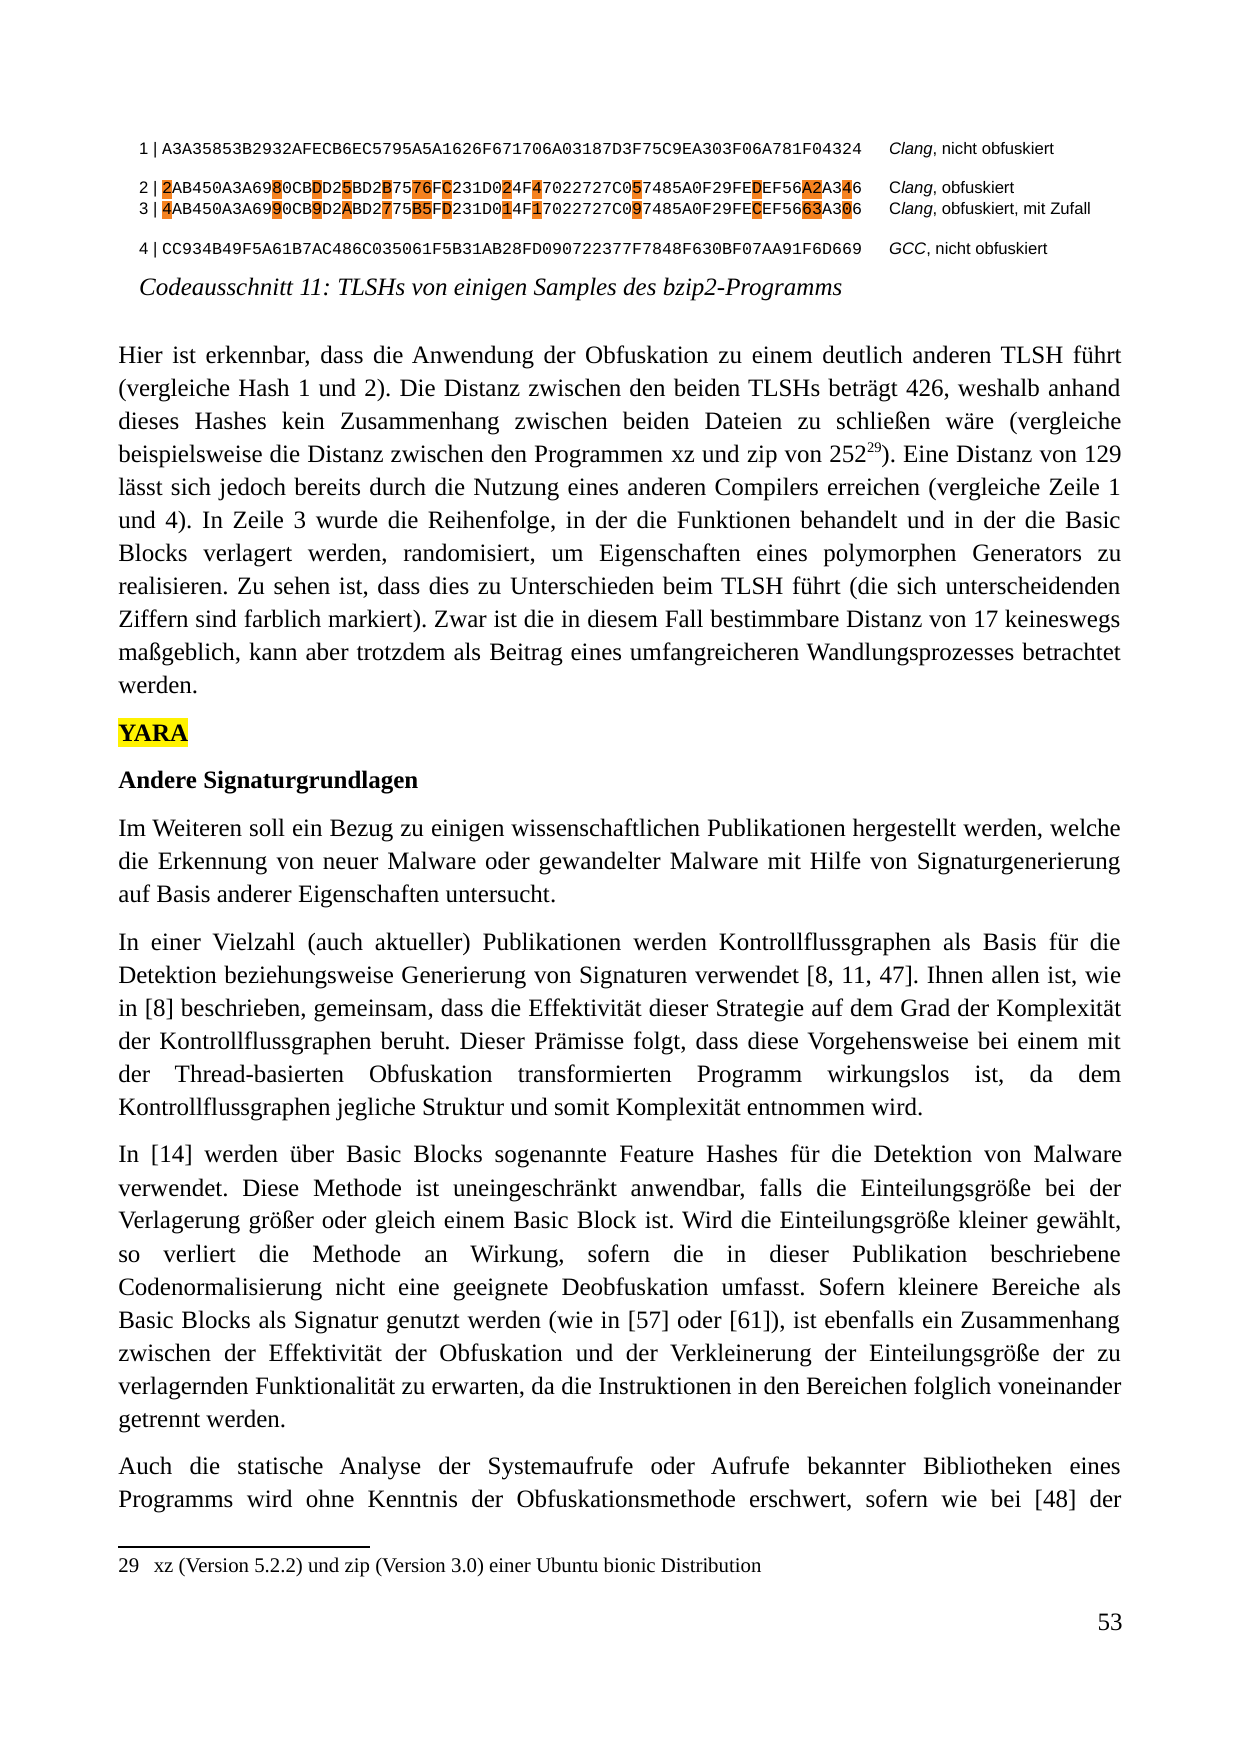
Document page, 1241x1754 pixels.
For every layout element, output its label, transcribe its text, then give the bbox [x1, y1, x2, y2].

text YARA [118, 718, 1122, 747]
text Hier ist erkennbar, dass die Anwendung der Obfuskation zu einem deutlich anderen TLSH führt (vergleiche Hash 1 und 2). Die Distanz zwischen den beiden TLSHs beträgt 426, weshalb anhand dieses Hashes kein Zusammenhang zwischen beiden Dateien zu schließen wäre (vergleiche beispielsweise die Distanz zwischen den Programmen xz und zip von 252). Eine Distanz von 129 lässt sich jedoch bereits durch die Nutzung eines anderen Compilers erreichen (vergleiche Zeile 1 und 4). In Zeile 3 wurde die Reihenfolge, in der die Funktionen behandelt und in der die Basic Blocks verlagert werden, randomisiert, um Eigenschaften eines polymorphen Generators zu realisieren. Zu sehen ist, dass dies zu Unterschieden beim TLSH führt (die sich unterscheidenden Ziffern sind farblich markiert). Zwar ist die in diesem Fall bestimmbare Distanz von 17 keineswegs maßgeblich, kann aber trotzdem als Beitrag eines umfangreicheren Wandlungsprozesses betrachtet werden. [118, 340, 1122, 699]
list 2AB450A3A6980CBDD25BD2B7576FC231D024F47022727C057485A0F29FEDEF56A2A346 Clang, obfuskiert [139, 178, 1111, 199]
text Andere Signaturgrundlagen [118, 766, 1122, 794]
text In [14] werden über Basic Blocks sogenannte Feature Hashes für die Detektion von Malware verwendet. Diese Methode ist uneingeschränkt anwendbar, falls die Einteilungsgröße bei der Verlagerung größer oder gleich einem Basic Block ist. Wird die Einteilungsgröße kleiner gewählt, so verliert die Methode an Wirkung, sofern die in dieser Publikation beschriebene Codenormalisierung nicht eine geeignete Deobfuskation umfasst. Sofern kleinere Bereiche als Basic Blocks als Signatur genutzt werden (wie in [57] oder [61]), ist ebenfalls ein Zusammenhang zwischen der Effektivität der Obfuskation und der Verkleinerung der Einteilungsgröße der zu verlagernden Funktionalität zu erwarten, da die Instruktionen in den Bereichen folglich voneinander getrennt werden. [118, 1139, 1122, 1432]
text xz (Version 5.2.2) und zip (Version 3.0) einer Ubuntu bionic Distribution [118, 1553, 1122, 1577]
text In einer Vielzahl (auch aktueller) Publikationen werden Kontrollflussgraphen als Basis für die Detektion beziehungsweise Generierung von Signaturen verwendet [8, 11, 47]. Ihnen allen ist, wie in [8] beschrieben, gemeinsam, dass die Effektivität dieser Strategie auf dem Grad der Komplexität der Kontrollflussgraphen beruht. Dieser Prämisse folgt, dass diese Vorgehensweise bei einem mit der Thread-basierten Obfuskation transformierten Programm wirkungslos ist, da dem Kontrollflussgraphen jegliche Struktur und somit Komplexität entnommen wird. [118, 927, 1122, 1121]
text Auch die statische Analyse der Systemaufrufe oder Aufrufe bekannter Bibliotheken eines Programms wird ohne Kenntnis der Obfuskationsmethode erschwert, sofern wie bei [48] der [118, 1451, 1122, 1513]
list 4AB450A3A6990CB9D2ABD2775B5FD231D014F17022727C097485A0F29FECEF5663A306 Clang, obfuskiert, mit Zufall [139, 199, 1111, 219]
list A3A35853B2932AFECB6EC5795A5A1626F671706A03187D3F75C9EA303F06A781F04324 Clang, nicht obfuskiert [139, 139, 1111, 159]
list CC934B49F5A61B7AC486C035061F5B31AB28FD090722377F7848F630BF07AA91F6D669 GCC, nicht obfuskiert [139, 239, 1111, 259]
text Im Weiteren soll ein Bezug zu einigen wissenschaftlichen Publikationen hergestellt werden, welche die Erkennung von neuer Malware oder gewandelter Malware mit Hilfe von Signaturgenerierung auf Basis anderer Eigenschaften untersucht. [118, 813, 1122, 908]
text Codeausschnitt 11: TLSHs von einigen Samples des bzip2-Programms [139, 272, 1111, 301]
